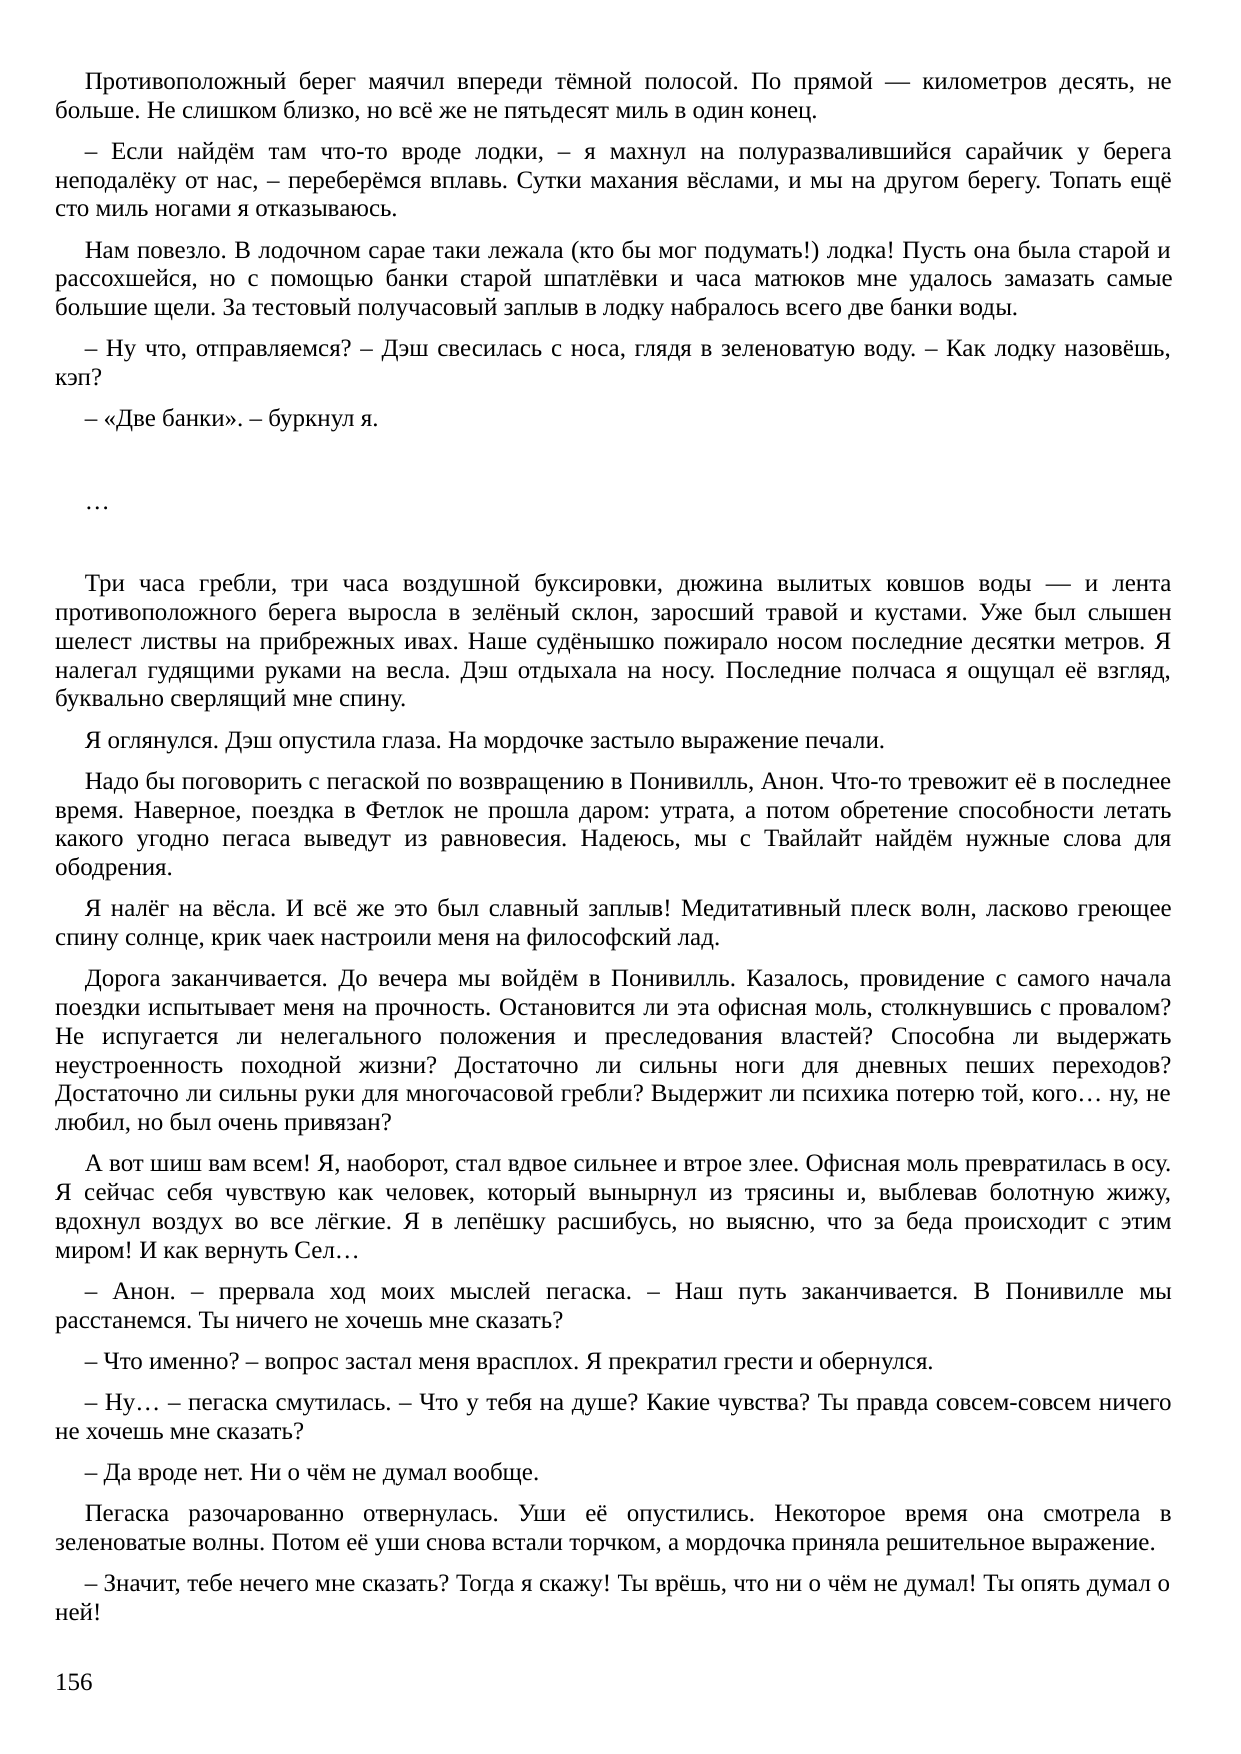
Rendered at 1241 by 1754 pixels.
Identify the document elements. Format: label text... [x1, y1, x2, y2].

text Я оглянулся. Дэш опустила глаза. На мордочке застыло выражение печали. [55, 725, 1173, 753]
text Надо бы поговорить с пегаской по возвращению в Понивилль, Анон. Что-то тревожит её в последнее время. Наверное, поездка в Фетлок не прошла даром: утрата, а потом обретение способности летать какого угодно пегаса выведут из равновесия. Надеюсь, мы с Твайлайт найдём нужные слова для ободрения. [55, 766, 1173, 881]
text Пегаска разочарованно отвернулась. Уши её опустились. Некоторое время она смотрела в зеленоватые волны. Потом её уши снова встали торчком, а мордочка приняла решительное выражение. [55, 1498, 1173, 1556]
text – Что именно? – вопрос застал меня врасплох. Я прекратил грести и обернулся. [55, 1346, 1173, 1375]
text – Ну что, отправляемся? – Дэш свесилась с носа, глядя в зеленоватую воду. – Как лодку назовёшь, кэп? [55, 333, 1173, 391]
text – Да вроде нет. Ни о чём не думал вообще. [55, 1457, 1173, 1486]
text Дорога заканчивается. До вечера мы войдём в Понивилль. Казалось, провидение с самого начала поездки испытывает меня на прочность. Остановится ли эта офисная моль, столкнувшись с провалом? Не испугается ли нелегального положения и преследования властей? Способна ли выдержать неустроенность походной жизни? Достаточно ли сильны ноги для дневных пеших переходов? Достаточно ли сильны руки для многочасовой гребли? Выдержит ли психика потерю той, кого… ну, не любил, но был очень привязан? [55, 963, 1173, 1136]
text А вот шиш вам всем! Я, наоборот, стал вдвое сильнее и втрое злее. Офисная моль превратилась в осу. Я сейчас себя чувствую как человек, который вынырнул из трясины и, выблевав болотную жижу, вдохнул воздух во все лёгкие. Я в лепёшку расшибусь, но выясню, что за беда происходит с этим миром! И как вернуть Сел… [55, 1148, 1173, 1263]
text – Если найдём там что-то вроде лодки, – я махнул на полуразвалившийся сарайчик у берега неподалёку от нас, – переберёмся вплавь. Сутки махания вёслами, и мы на другом берегу. Топать ещё сто миль ногами я отказываюсь. [55, 136, 1173, 222]
text Нам повезло. В лодочном сарае таки лежала (кто бы мог подумать!) лодка! Пусть она была старой и рассохшейся, но с помощью банки старой шпатлёвки и часа матюков мне удалось замазать самые большие щели. За тестовый получасовый заплыв в лодку набралось всего две банки воды. [55, 235, 1173, 321]
text – Ну… – пегаска смутилась. – Что у тебя на душе? Какие чувства? Ты правда совсем-совсем ничего не хочешь мне сказать? [55, 1387, 1173, 1445]
text – Анон. – прервала ход моих мыслей пегаска. – Наш путь заканчивается. В Понивилле мы расстанемся. Ты ничего не хочешь мне сказать? [55, 1276, 1173, 1333]
text … [55, 486, 1173, 515]
text – «Две банки». – буркнул я. [55, 403, 1173, 432]
text Противоположный берег маячил впереди тёмной полосой. По прямой — километров десять, не больше. Не слишком близко, но всё же не пятьдесят миль в один конец. [55, 66, 1173, 123]
text – Значит, тебе нечего мне сказать? Тогда я скажу! Ты врёшь, что ни о чём не думал! Ты опять думал о ней! [55, 1568, 1173, 1626]
text Я налёг на вёсла. И всё же это был славный заплыв! Медитативный плеск волн, ласково греющее спину солнце, крик чаек настроили меня на философский лад. [55, 893, 1173, 951]
text Три часа гребли, три часа воздушной буксировки, дюжина вылитых ковшов воды — и лента противоположного берега выросла в зелёный склон, заросший травой и кустами. Уже был слышен шелест листвы на прибрежных ивах. Наше судёнышко пожирало носом последние десятки метров. Я налегал гудящими руками на весла. Дэш отдыхала на носу. Последние полчаса я ощущал её взгляд, буквально сверлящий мне спину. [55, 568, 1173, 712]
